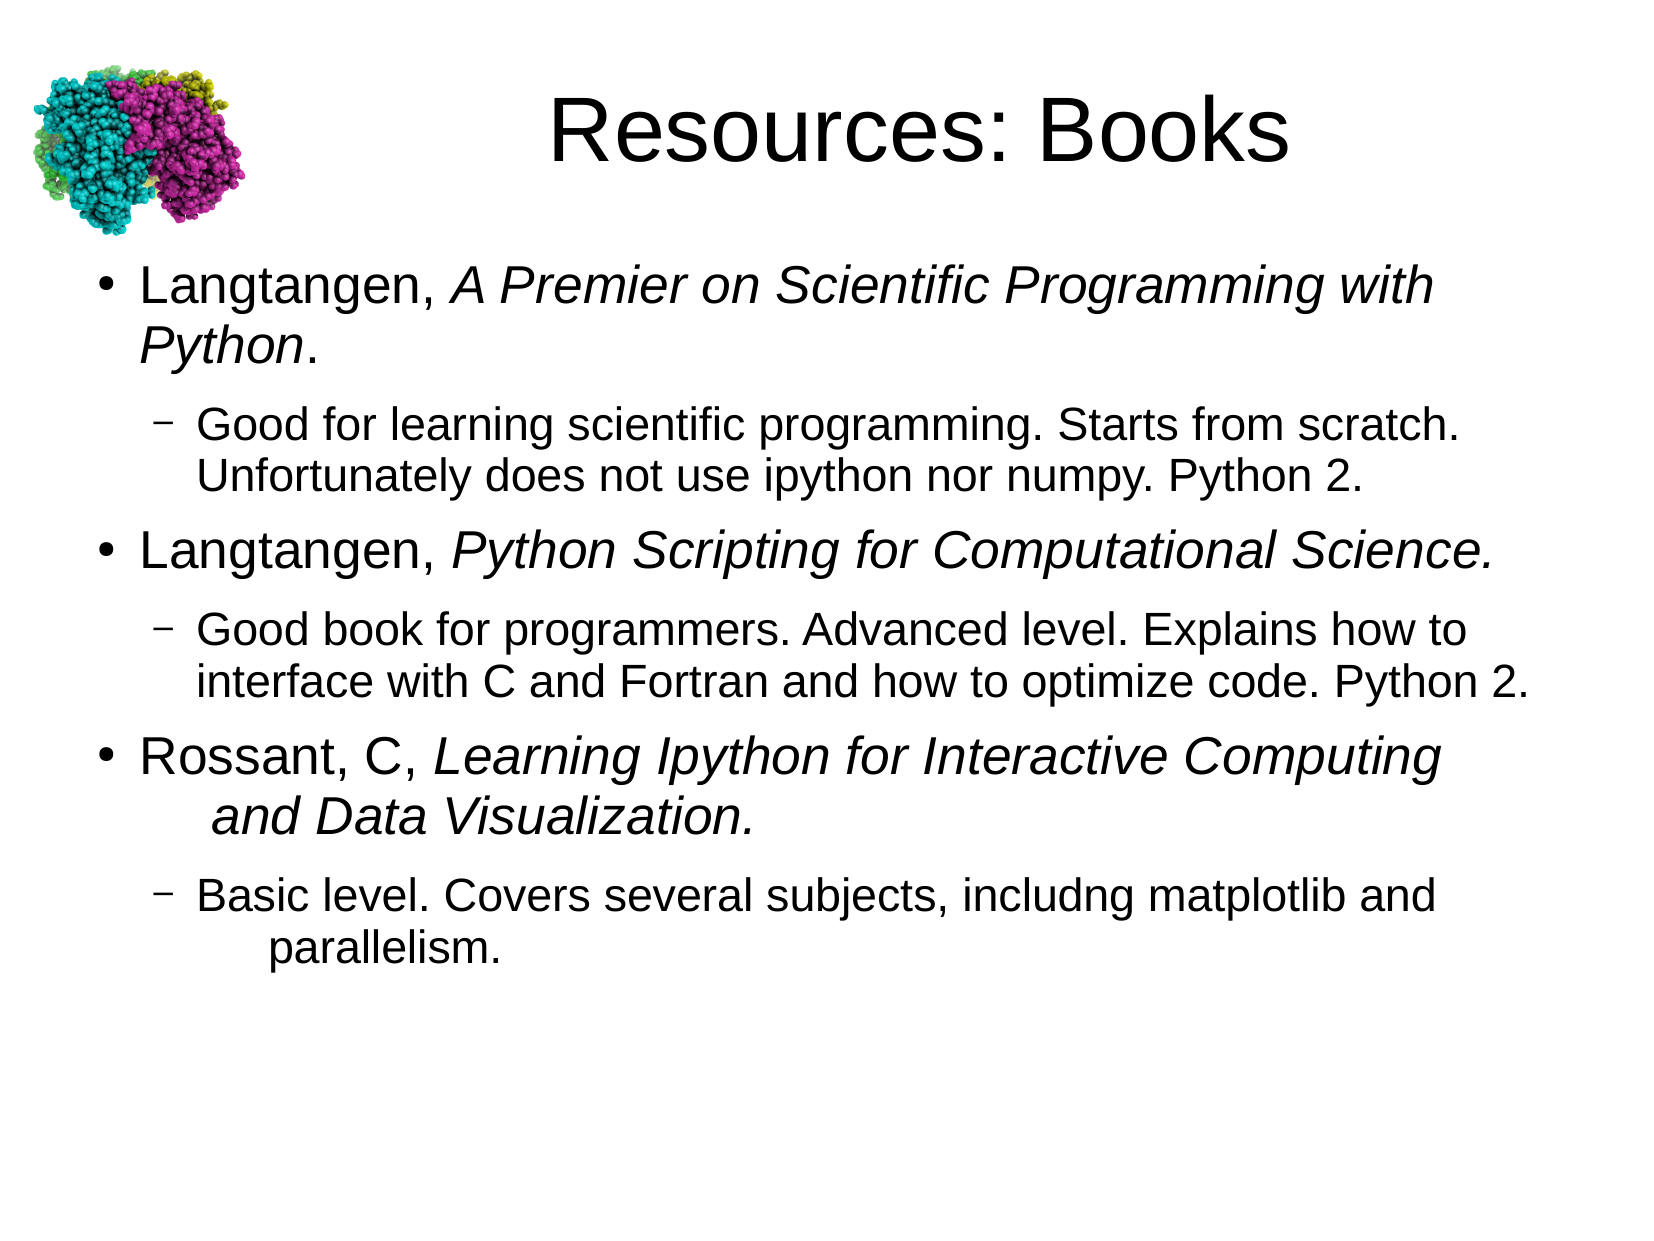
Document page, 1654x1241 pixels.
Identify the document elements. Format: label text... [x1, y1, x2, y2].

title Resources: Books [270, 25, 1571, 233]
list Langtangen, A Premier on Scientific Programming with Python. Good for learning scientific programming. Starts from scratch. Unfortunately does not use ipython nor numpy. Python 2. Langtangen, Python Scripting for Computational Science. Good book for programmers. Advanced level. Explains how to interface with C and Fortran and how to optimize code. Python 2. Rossant, C, Learning Ipython for Interactive Computing and Data Visualization. Basic level. Covers several subjects, includng matplotlib and parallelism. [82, 255, 1538, 1036]
picture [27, 59, 253, 240]
